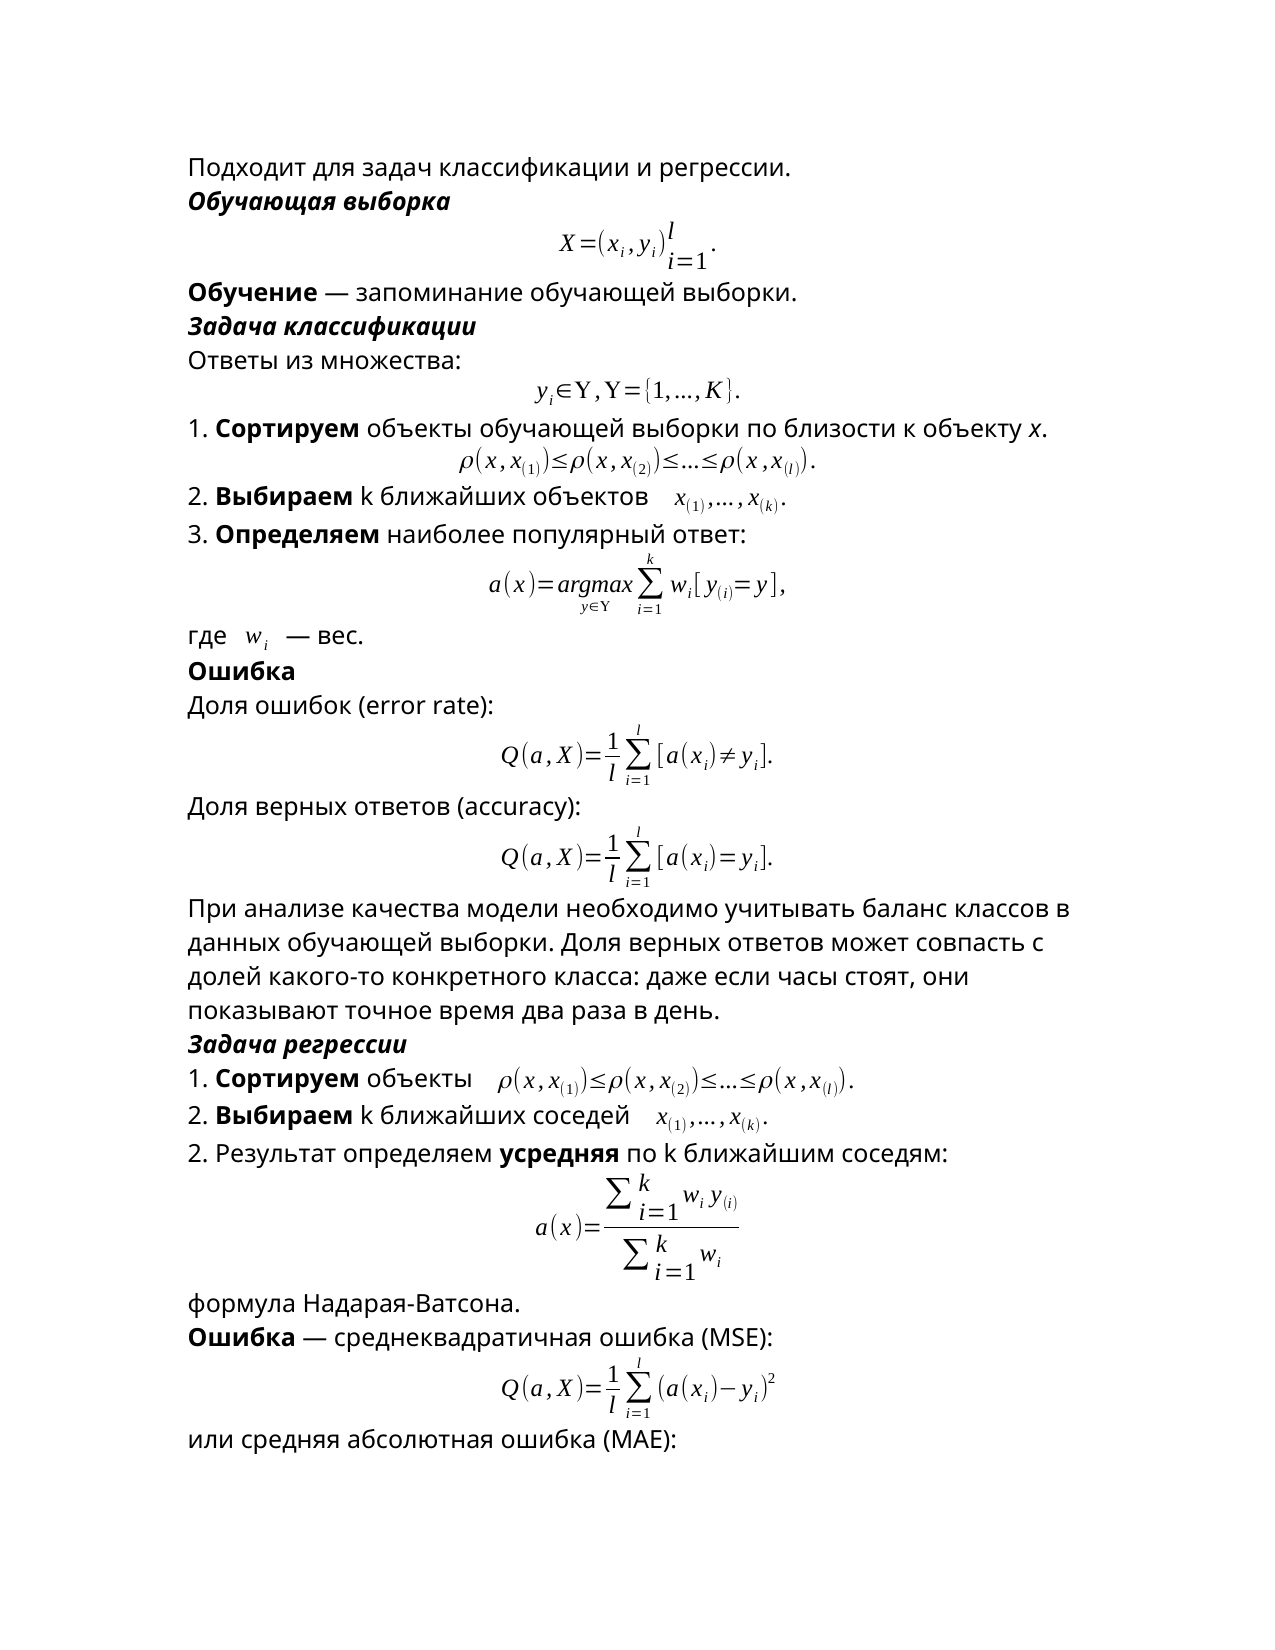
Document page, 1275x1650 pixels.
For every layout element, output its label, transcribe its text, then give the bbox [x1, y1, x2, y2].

text 1. Сортируем объекты [187, 1061, 1087, 1098]
text 1. Сортируем объекты обучающей выборки по близости к объекту х. [187, 411, 1087, 445]
text 2. Результат определяем усредняя по k ближайшим соседям: [187, 1135, 1087, 1169]
text Ответы из множества: [187, 343, 1087, 377]
text формула Надарая-Ватсона. [187, 1286, 1087, 1320]
text Ошибка [187, 653, 1087, 688]
text Доля верных ответов (accuracy): [187, 789, 1087, 823]
text где— вес. [187, 618, 1087, 653]
subtitle Обучающая выборка [187, 184, 1087, 218]
text Обучение — запоминание обучающей выборки. [187, 275, 1087, 309]
text Подходит для задач классификации и регрессии. [187, 150, 1087, 184]
text При анализе качества модели необходимо учитывать баланс классов в данных обучающей выборки. Доля верных ответов может совпасть с долей какого-то конкретного класса: даже если часы стоят, они показывают точное время два раза в день. [187, 890, 1087, 1027]
text Доля ошибок (error rate): [187, 688, 1087, 722]
text 2. Выбираем k ближайших соседей [187, 1098, 1087, 1135]
text 3. Определяем наиболее популярный ответ: [187, 516, 1087, 550]
text Ошибка — среднеквадратичная ошибка (MSE): [187, 1320, 1087, 1354]
subtitle Задача регрессии [187, 1027, 1087, 1061]
text 2. Выбираем k ближайших объектов [187, 479, 1087, 516]
text или средняя абсолютная ошибка (MAE): [187, 1421, 1087, 1455]
subtitle Задача классификации [187, 309, 1087, 343]
